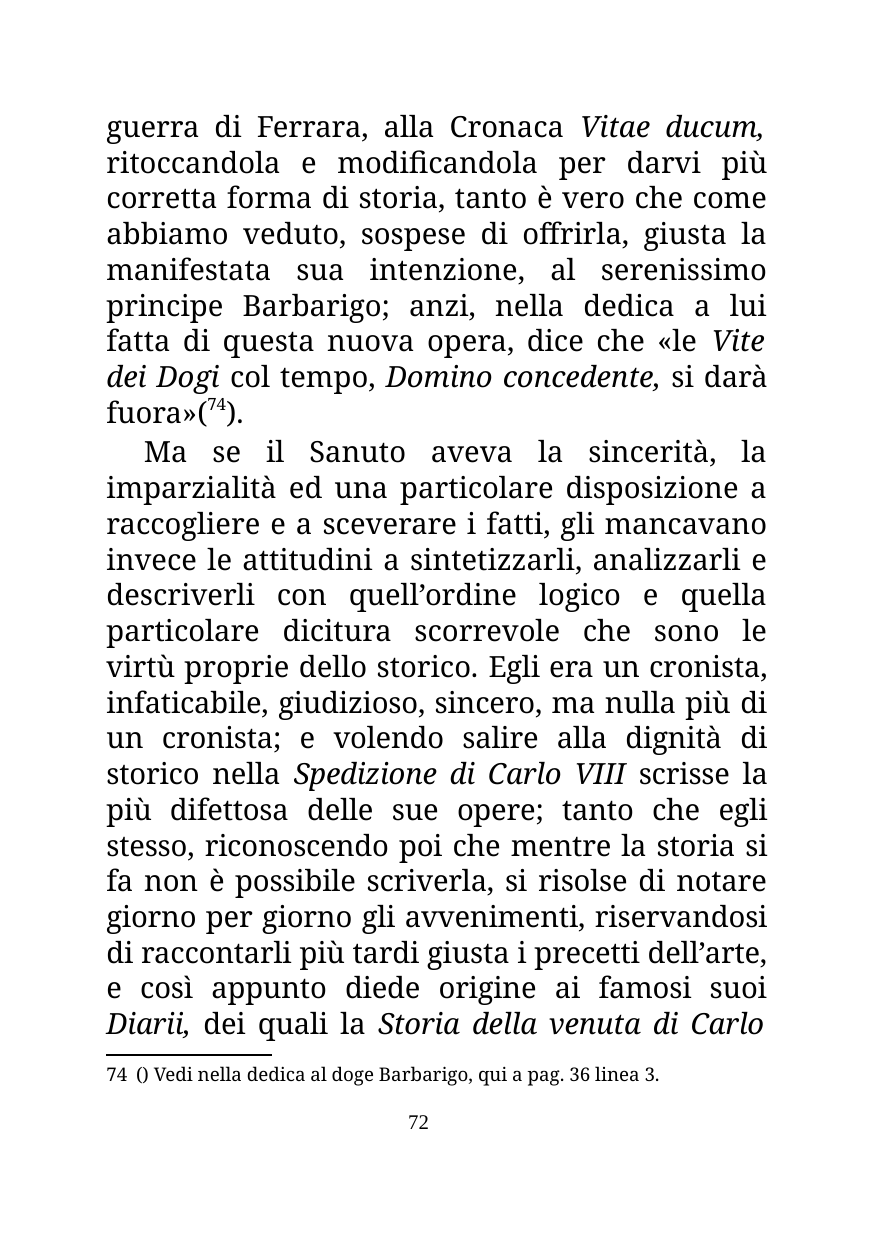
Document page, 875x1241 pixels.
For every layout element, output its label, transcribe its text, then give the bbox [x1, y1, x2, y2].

text () Vedi nella dedica al doge Barbarigo, qui a pag. 36 linea 3. [106, 1061, 768, 1087]
text guerra di Ferrara, alla Cronaca Vitae ducum, ritoccandola e modificandola per darvi più corretta forma di storia, tanto è vero che come abbiamo veduto, sospese di offrirla, giusta la manifestata sua intenzione, al serenissimo principe Barbarigo; anzi, nella dedica a lui fatta di questa nuova opera, dice che «le Vite dei Dogi col tempo, Domino concedente, si darà fuora»(). [106, 106, 768, 432]
text Ma se il Sanuto aveva la sincerità, la imparzialità ed una particolare disposizione a raccogliere e a sceverare i fatti, gli mancavano invece le attitudini a sintetizzarli, analizzarli e descriverli con quell’ordine logico e quella particolare dicitura scorrevole che sono le virtù proprie dello storico. Egli era un cronista, infaticabile, giudizioso, sincero, ma nulla più di un cronista; e volendo salire alla dignità di storico nella Spedizione di Carlo VIII scrisse la più difettosa delle sue opere; tanto che egli stesso, riconoscendo poi che mentre la storia si fa non è possibile scriverla, si risolse di notare giorno per giorno gli avvenimenti, riservandosi di raccontarli più tardi giusta i precetti dell’arte, e così appunto diede origine ai famosi suoi Diarii, dei quali la Storia della venuta di Carlo [106, 432, 768, 1043]
